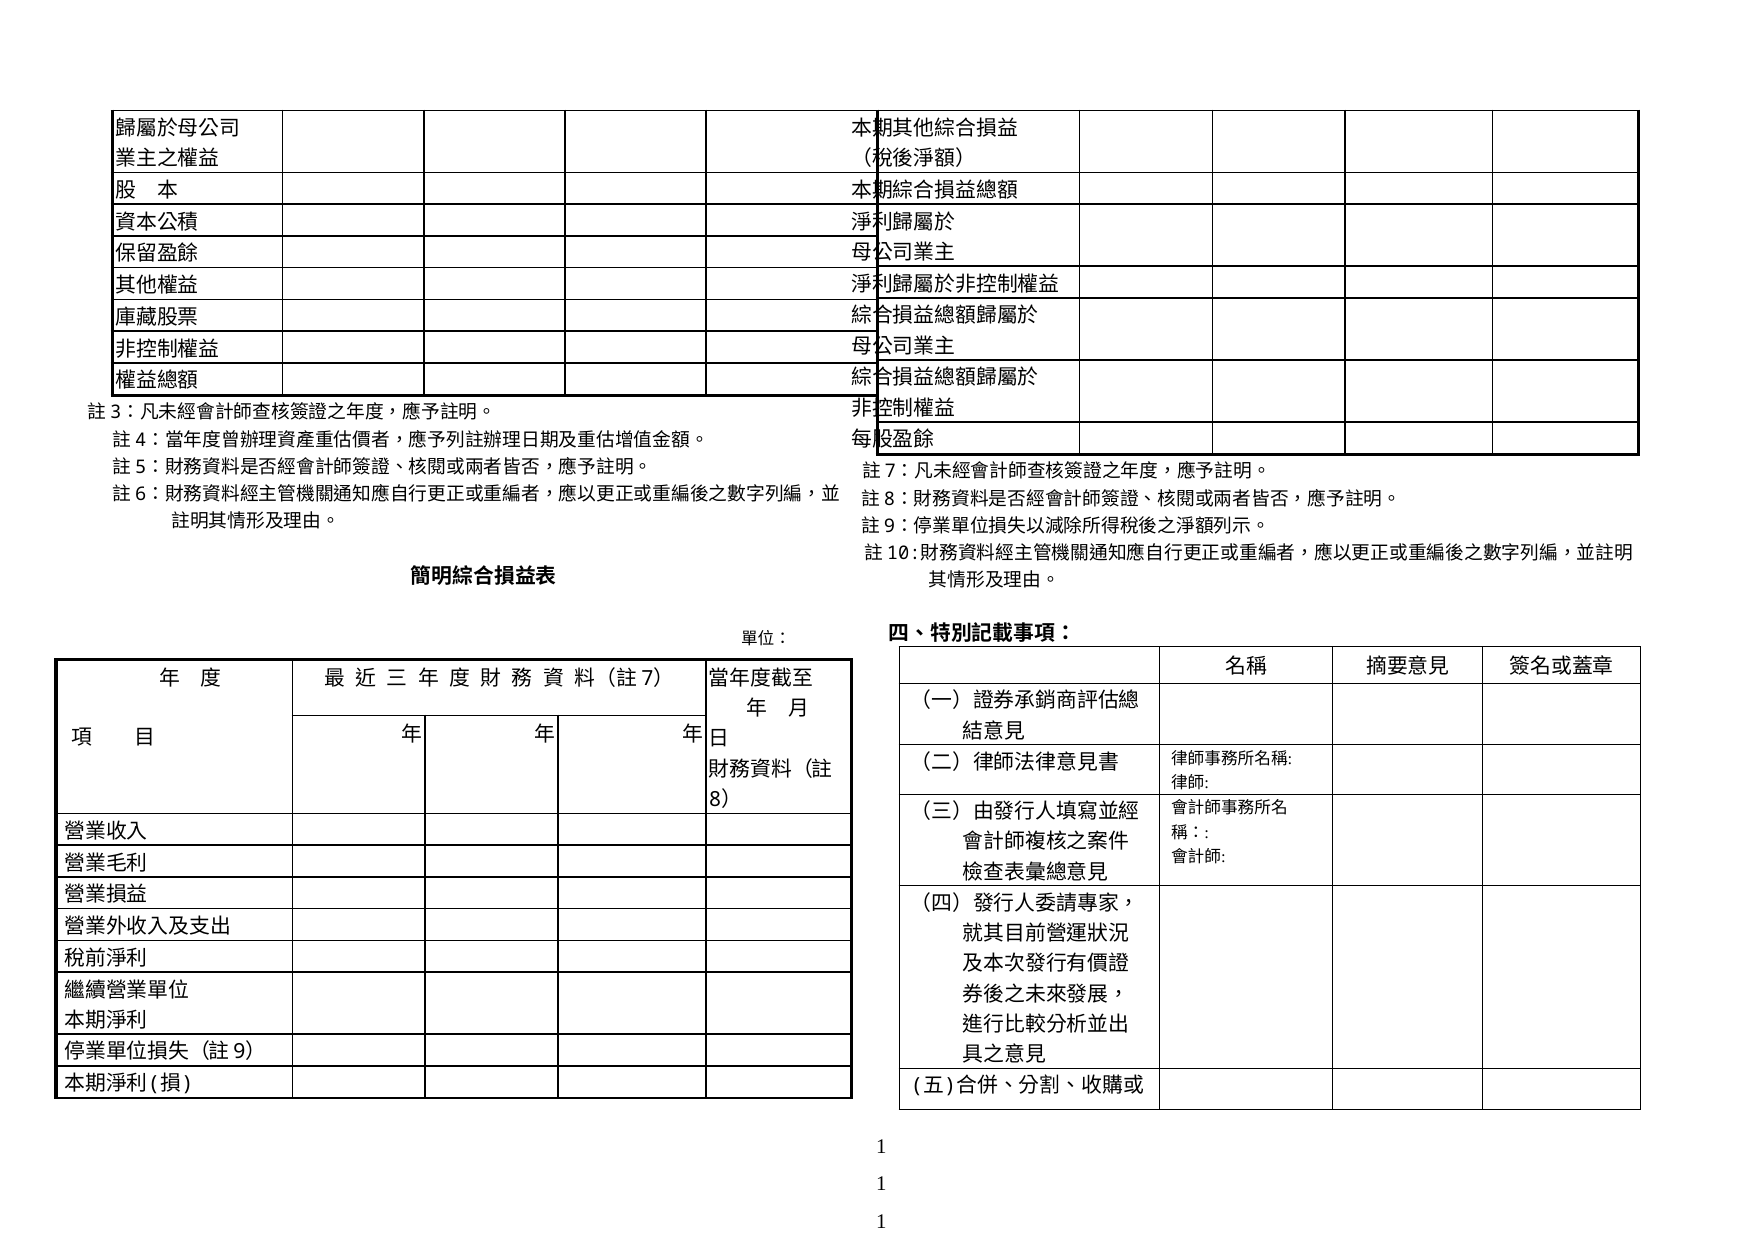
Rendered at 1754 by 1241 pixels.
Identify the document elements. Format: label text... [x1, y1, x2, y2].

table_cell [559, 1067, 705, 1097]
table_cell 淨利歸屬於 母公司業主 [879, 205, 1079, 265]
table_cell [426, 941, 557, 971]
table_cell 股 本 [114, 173, 282, 203]
table_cell [1160, 886, 1332, 1067]
table_cell [559, 846, 705, 876]
table_cell [707, 364, 876, 394]
text 註7：凡未經會計師查核簽證之年度，應予註明。 [877, 456, 1642, 483]
table_cell 繼續營業單位 本期淨利 [58, 973, 292, 1033]
table_cell [425, 173, 564, 203]
table_cell （四）發行人委請專家，就其目前營運狀況及本次發行有價證券後之未來發展，進行比較分析並出具之意見 [900, 886, 1159, 1067]
table_cell [1483, 886, 1640, 1067]
table_cell [1346, 111, 1492, 172]
table_cell 保留盈餘 [114, 237, 282, 267]
table_cell [566, 364, 705, 394]
table_cell [1483, 795, 1640, 885]
table_cell [707, 205, 876, 235]
table_cell [1080, 361, 1212, 421]
table_cell [707, 878, 850, 908]
table_cell [559, 878, 705, 908]
table_cell [1483, 684, 1640, 744]
table_cell [1346, 423, 1492, 453]
table_cell [1493, 423, 1637, 453]
table_cell [707, 332, 876, 362]
table_cell [1160, 684, 1332, 744]
table_cell [283, 111, 423, 172]
table_cell 每股盈餘 [879, 423, 1079, 453]
table_cell [1160, 1069, 1332, 1108]
table_cell [1213, 423, 1344, 453]
table_cell [559, 941, 705, 971]
table_cell 庫藏股票 [114, 300, 282, 330]
table_cell [426, 909, 557, 939]
table_cell [1080, 173, 1212, 203]
table_cell [707, 300, 876, 330]
table_header 年 度 項 目 [58, 661, 292, 812]
table_cell [1483, 1069, 1640, 1108]
table_cell [1493, 173, 1637, 203]
text 其情形及理由。 [877, 565, 1642, 592]
table_cell 稅前淨利 [58, 941, 292, 971]
table_cell 本期綜合損益總額 [879, 173, 1079, 203]
table_cell [426, 1067, 557, 1097]
table_cell 綜合損益總額歸屬於 母公司業主 [879, 299, 1079, 359]
text 單位： [112, 596, 837, 658]
table_cell 營業外收入及支出 [58, 909, 292, 939]
text 註3：凡未經會計師查核簽證之年度，應予註明。 [87, 397, 855, 424]
table_cell [707, 173, 876, 203]
table_cell 年 [293, 716, 424, 812]
table_cell 律師事務所名稱: 律師: [1160, 745, 1332, 793]
table_cell [1080, 267, 1212, 297]
text 註5：財務資料是否經會計師簽證、核閱或兩者皆否，應予註明。 [112, 451, 855, 479]
table_cell [566, 173, 705, 203]
table_cell [283, 173, 423, 203]
table_cell [559, 1035, 705, 1065]
table_cell [1493, 111, 1637, 172]
table_cell [426, 846, 557, 876]
table_cell [425, 364, 564, 394]
table_cell 非控制權益 [114, 332, 282, 362]
table_cell [1346, 361, 1492, 421]
table_cell [293, 941, 424, 971]
table_cell [1213, 173, 1344, 203]
table_cell [425, 268, 564, 299]
table_cell 年 [559, 716, 705, 812]
table_cell [566, 111, 705, 172]
table_cell [559, 909, 705, 939]
table_cell [559, 814, 705, 844]
table_cell 淨利歸屬於非控制權益 [879, 267, 1079, 297]
text 註10:財務資料經主管機關通知應自行更正或重編者，應以更正或重編後之數字列編，並註明 [877, 537, 1642, 565]
table_cell [1213, 205, 1344, 265]
table_cell [1080, 205, 1212, 265]
text 註6：財務資料經主管機關通知應自行更正或重編者，應以更正或重編後之數字列編，並註明其情形及理由。 [112, 479, 851, 533]
table_cell [707, 909, 850, 939]
text 四、特別記載事項： [877, 616, 1642, 646]
table_cell （一）證券承銷商評估總結意見 [900, 684, 1159, 744]
table_cell [426, 878, 557, 908]
table_cell [1346, 205, 1492, 265]
table_cell [425, 332, 564, 362]
table_cell [283, 332, 423, 362]
table_cell [425, 237, 564, 267]
text 註4：當年度曾辦理資產重估價者，應予列註辦理日期及重估增值金額。 [112, 424, 855, 451]
table_cell 本期淨利(損) [58, 1067, 292, 1097]
table_cell [1333, 1069, 1482, 1108]
table_cell [566, 205, 705, 235]
table_cell 本期其他綜合損益 （稅後淨額） [879, 111, 1079, 172]
table_cell [1346, 267, 1492, 297]
table_header [900, 647, 1159, 683]
text 註9：停業單位損失以減除所得稅後之淨額列示。 [877, 510, 1642, 537]
table_cell [707, 973, 850, 1033]
table_cell [426, 973, 557, 1033]
text 註8：財務資料是否經會計師簽證、核閱或兩者皆否，應予註明。 [877, 483, 1642, 510]
table_cell 停業單位損失（註9） [58, 1035, 292, 1065]
table_cell 營業收入 [58, 814, 292, 844]
table_cell [1080, 299, 1212, 359]
table_cell [1333, 886, 1482, 1067]
table_cell 資本公積 [114, 205, 282, 235]
table_cell [293, 973, 424, 1033]
table_cell [707, 237, 876, 267]
table_cell [1213, 361, 1344, 421]
table_cell [1333, 795, 1482, 885]
table_cell [1213, 267, 1344, 297]
table_cell [1333, 684, 1482, 744]
table_cell [707, 814, 850, 844]
table_cell [1213, 299, 1344, 359]
table_cell [1493, 205, 1637, 265]
table_header 名稱 [1160, 647, 1332, 683]
table_cell [566, 300, 705, 330]
table_cell [293, 878, 424, 908]
table_cell (五)合併、分割、收購或 [900, 1069, 1159, 1108]
table_cell [426, 814, 557, 844]
table_cell 會計師事務所名稱：: 會計師: [1160, 795, 1332, 885]
table_cell （三）由發行人填寫並經會計師複核之案件檢查表彙總意見 [900, 795, 1159, 885]
table_cell [707, 1067, 850, 1097]
table_cell （二）律師法律意見書 [900, 745, 1159, 793]
table_cell 綜合損益總額歸屬於 非控制權益 [879, 361, 1079, 421]
table_cell [426, 1035, 557, 1065]
table_cell [707, 111, 876, 172]
table_cell [1346, 299, 1492, 359]
table_cell [707, 941, 850, 971]
table_cell [707, 268, 876, 299]
table_cell 營業損益 [58, 878, 292, 908]
table_cell [425, 300, 564, 330]
table_cell [707, 846, 850, 876]
table_cell 年 [426, 716, 557, 812]
table_cell [566, 332, 705, 362]
table_cell [1346, 173, 1492, 203]
table_header 當年度截至 年 月 日 財務資料（註8） [707, 661, 850, 812]
table_cell [1493, 361, 1637, 421]
table_header 最 近 三 年 度 財 務 資 料（註7） [293, 661, 705, 714]
table_cell [293, 814, 424, 844]
table_cell 其他權益 [114, 268, 282, 299]
table_cell [283, 268, 423, 299]
table_cell [1493, 299, 1637, 359]
table_cell [707, 1035, 850, 1065]
table_cell [1080, 423, 1212, 453]
table_header 簽名或蓋章 [1483, 647, 1640, 683]
table_cell [566, 268, 705, 299]
table_cell 權益總額 [114, 364, 282, 394]
text 簡明綜合損益表 [112, 533, 855, 596]
table_cell [559, 973, 705, 1033]
table_cell [293, 846, 424, 876]
table_cell [1493, 267, 1637, 297]
table_header 摘要意見 [1333, 647, 1482, 683]
table_cell [425, 205, 564, 235]
table_cell [283, 205, 423, 235]
table_cell [1483, 745, 1640, 793]
table_cell 營業毛利 [58, 846, 292, 876]
table_cell 歸屬於母公司 業主之權益 [114, 111, 282, 172]
table_cell [1213, 111, 1344, 172]
table_cell [293, 909, 424, 939]
table_cell [283, 237, 423, 267]
table_cell [1333, 745, 1482, 793]
table_cell [425, 111, 564, 172]
table_cell [293, 1067, 424, 1097]
table_cell [1080, 111, 1212, 172]
table_cell [283, 300, 423, 330]
table_cell [283, 364, 423, 394]
table_cell [566, 237, 705, 267]
table_cell [293, 1035, 424, 1065]
